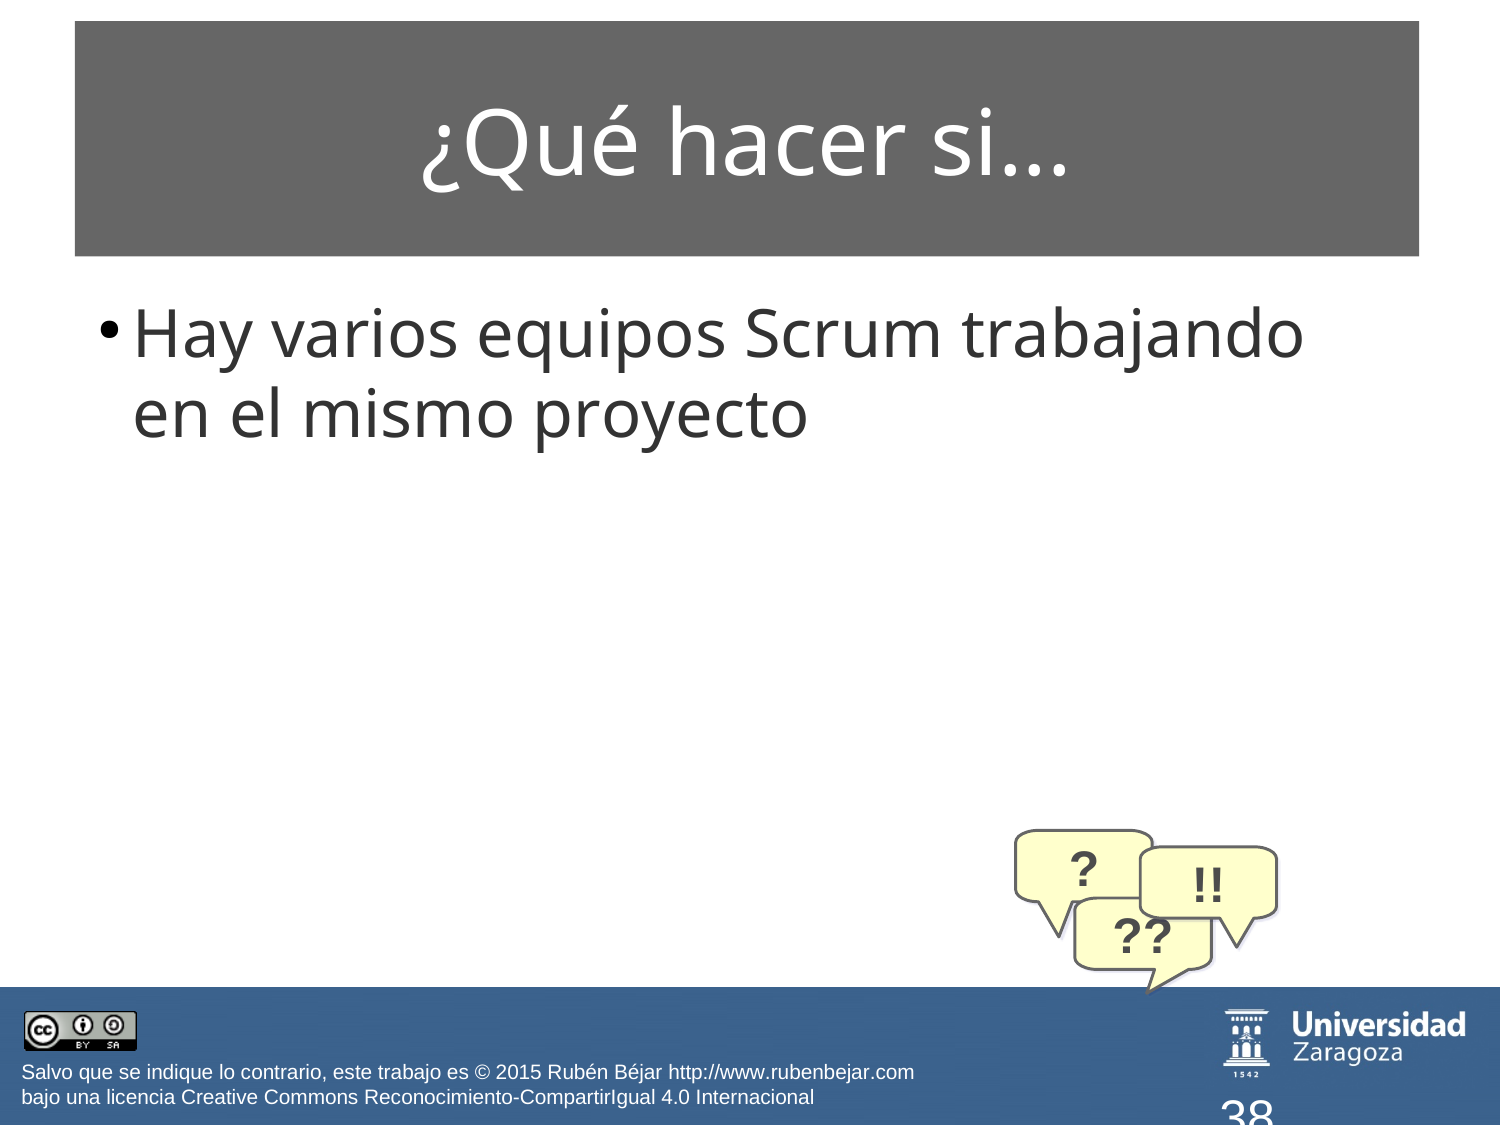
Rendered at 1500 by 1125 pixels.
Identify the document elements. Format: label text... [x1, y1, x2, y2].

text_box ?? [1074, 897, 1212, 994]
text_box !! [1140, 846, 1277, 948]
picture [1254, 1119, 1268, 1125]
picture [0, 987, 1500, 1125]
text_box ? [1015, 830, 1153, 937]
picture [1254, 1103, 1267, 1115]
title ¿Qué hacer si... [74, 21, 1420, 257]
list Hay varios equipos Scrum trabajando en el mismo proyecto [82, 283, 1418, 957]
